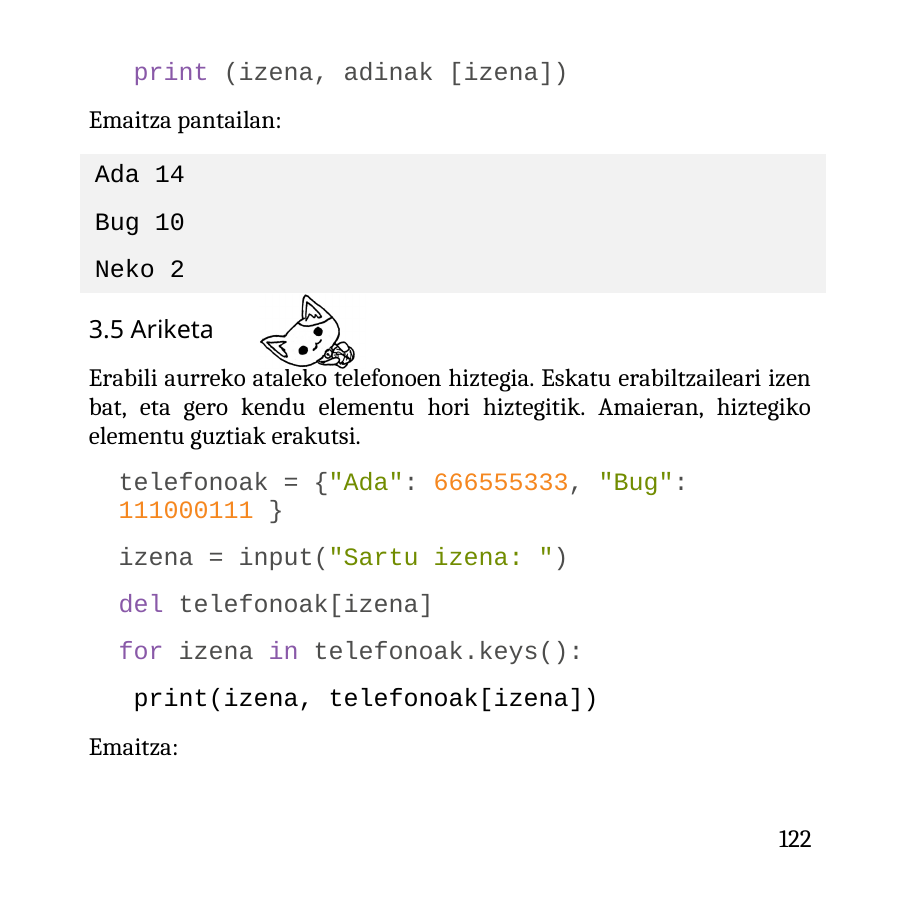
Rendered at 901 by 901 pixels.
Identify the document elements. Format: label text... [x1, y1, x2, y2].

text Ada 14 [86, 160, 820, 190]
text for izena in telefonoak.keys(): [118, 639, 811, 667]
text del telefonoak[izena] [118, 592, 811, 620]
text print(izena, telefonoak[izena]) [118, 686, 811, 714]
text telefonoak = {"Ada": 666555333, "Bug": 111000111 } [118, 469, 811, 526]
text Neko 2 [86, 248, 820, 287]
text print (izena, adinak [izena]) [118, 59, 811, 87]
text Erabili aurreko ataleko telefonoen hiztegia. Eskatu erabiltzaileari izen bat, eta gero kendu elementu hori hiztegitik. Amaieran, hiztegiko elementu guztiak erakutsi. [89, 364, 811, 451]
text izena = input("Sartu izena: ") [118, 545, 811, 573]
text Emaitza: [89, 733, 811, 762]
text 3.5 Ariketa [89, 312, 259, 346]
text Bug 10 [86, 201, 820, 237]
text Emaitza pantailan: [89, 106, 811, 135]
text [366, 312, 811, 346]
picture [259, 294, 366, 369]
